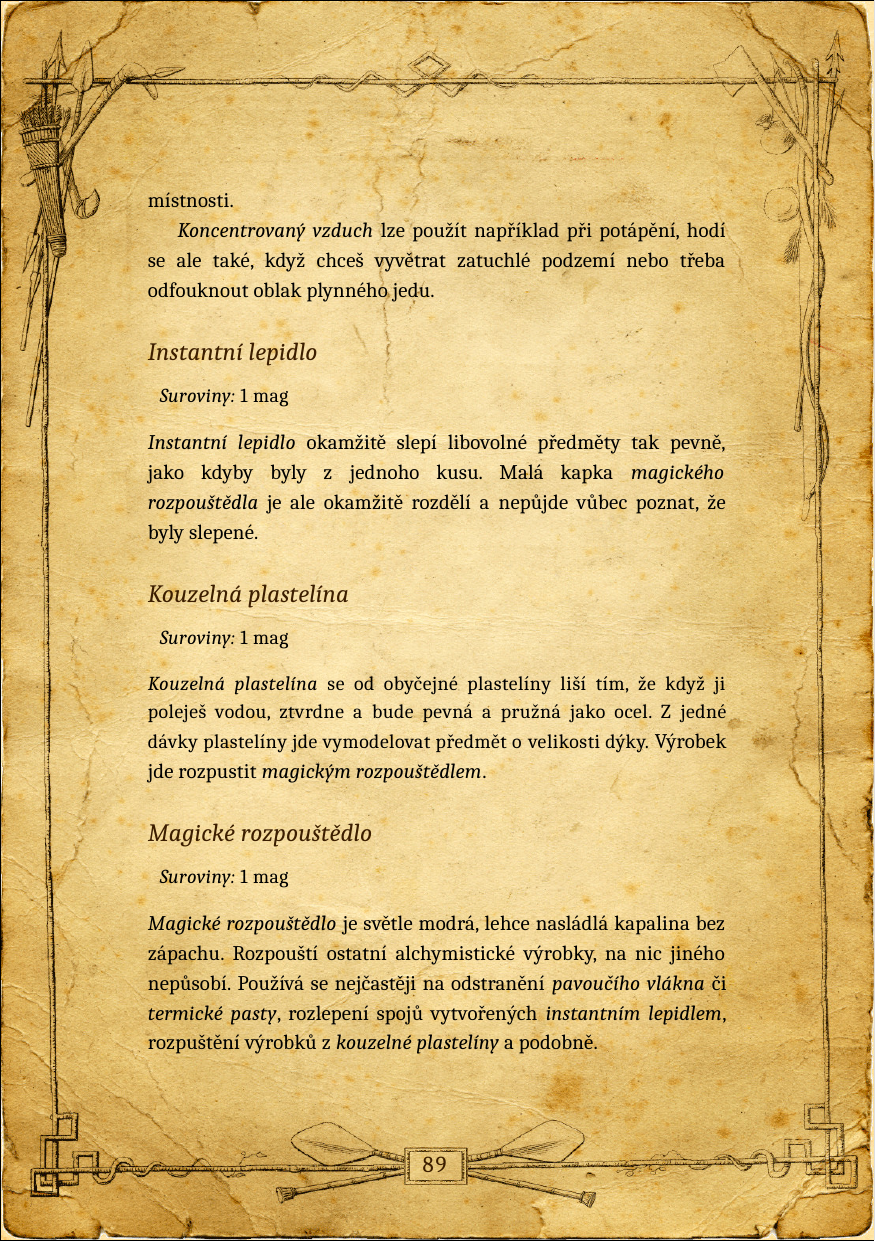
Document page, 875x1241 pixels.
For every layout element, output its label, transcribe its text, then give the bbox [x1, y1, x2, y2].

text Suroviny: 1 mag [159, 626, 726, 649]
text Magické rozpouštědlo je světle modrá, lehce nasládlá kapalina bez zápachu. Rozpouští ostatní alchymistické výrobky, na nic jiného nepůsobí. Používá se nejčastěji na odstranění pavoučího vlákna či termické pasty, rozlepení spojů vytvořených instantním lepidlem, rozpuštění výrobků z⁠ kouzelné plastelíny a⁠ podobně. [148, 911, 726, 1055]
subtitle Instantní lepidlo [148, 338, 726, 367]
text Suroviny: 1 mag [159, 865, 726, 888]
text místnosti. Koncentrovaný vzduch lze použít například při potápění, hodí se ale také, když chceš vyvětrat zatuchlé podzemí nebo třeba odfouknout oblak plynného jedu. [148, 189, 726, 303]
subtitle Magické rozpouštědlo [148, 819, 717, 848]
subtitle Kouzelná plastelína [148, 580, 726, 608]
picture [1, 1, 874, 1240]
text Suroviny: 1 mag [159, 384, 726, 407]
text Instantní lepidlo okamžitě slepí libovolné předměty tak pevně, jako kdyby byly z⁠ jednoho kusu. Malá kapka magického rozpouštědla je ale okamžitě rozdělí a⁠ nepůjde vůbec poznat, že byly slepené. [148, 431, 726, 544]
text Kouzelná plastelína se od obyčejné plastelíny liší tím, že když ji poleješ vodou, ztvrdne a⁠ bude pevná a⁠ pružná jako ocel. Z⁠ jedné dávky plastelíny jde vymodelovat předmět o⁠ velikosti dýky. Výrobek jde rozpustit magickým rozpouštědlem. [148, 672, 726, 783]
